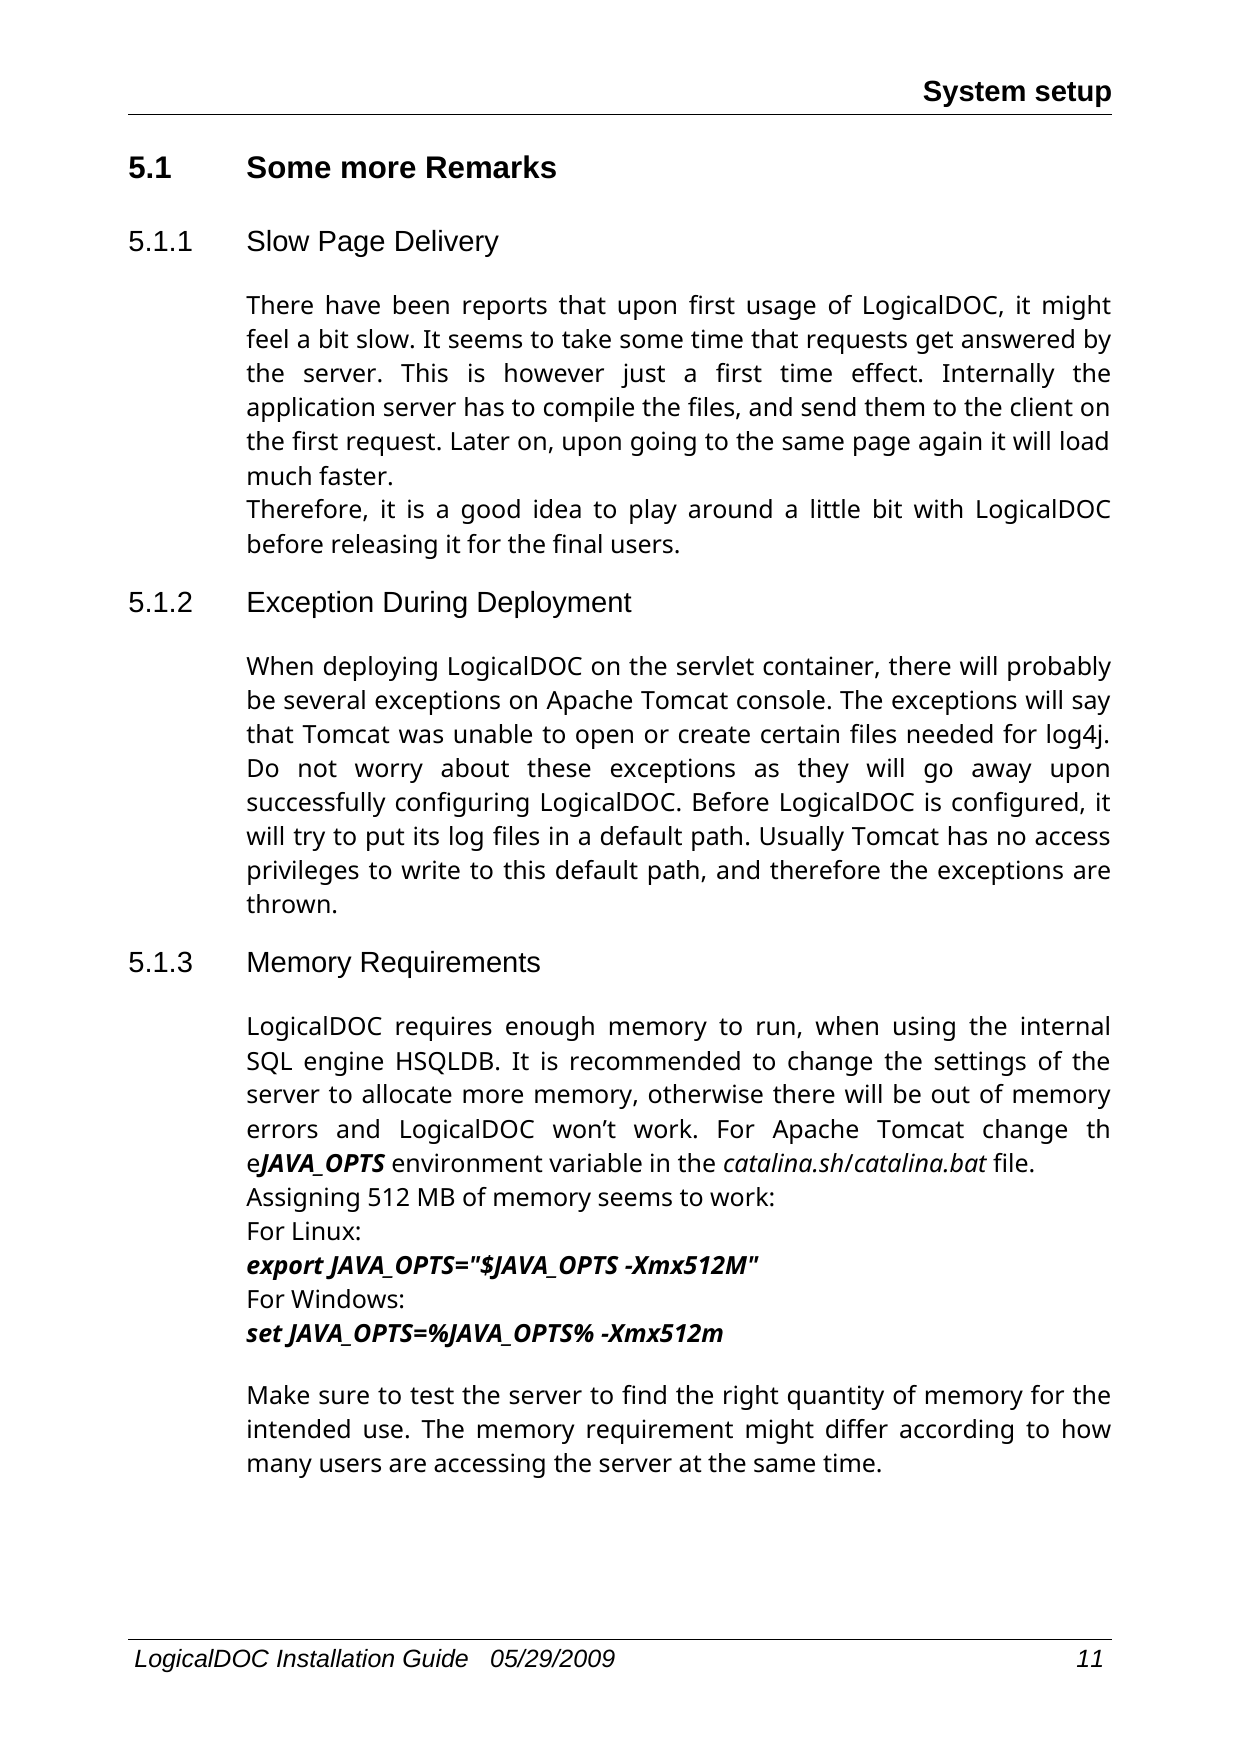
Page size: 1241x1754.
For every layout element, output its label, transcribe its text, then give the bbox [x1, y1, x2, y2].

text For Windows: [246, 1282, 1112, 1316]
subtitle Memory Requirements [128, 946, 1112, 979]
subtitle Some more Remarks [128, 150, 1112, 185]
subtitle Exception During Deployment [128, 586, 1112, 618]
subtitle Slow Page Delivery [128, 225, 1112, 258]
text Assigning 512 MB of memory seems to work: [246, 1179, 1112, 1213]
text Therefore, it is a good idea to play around a little bit with LogicalDOC before releasing it for the final users. [246, 492, 1112, 560]
text Make sure to test the server to find the right quantity of memory for the intended use. The memory requirement might differ according to how many users are accessing the server at the same time. [246, 1378, 1112, 1480]
text export JAVA_OPTS="$JAVA_OPTS -Xmx512M" [246, 1247, 1112, 1282]
text When deploying LogicalDOC on the servlet container, there will probably be several exceptions on Apache Tomcat console. The exceptions will say that Tomcat was unable to open or create certain files needed for log4j. Do not worry about these exceptions as they will go away upon successfully configuring LogicalDOC. Before LogicalDOC is configured, it will try to put its log files in a default path. Usually Tomcat has no access privileges to write to this default path, and therefore the exceptions are thrown. [246, 648, 1112, 921]
text set JAVA_OPTS=%JAVA_OPTS% -Xmx512m [246, 1316, 1112, 1350]
text For Linux: [246, 1213, 1112, 1247]
text LogicalDOC requires enough memory to run, when using the internal SQL engine HSQLDB. It is recommended to change the settings of the server to allocate more memory, otherwise there will be out of memory errors and LogicalDOC won’t work. For Apache Tomcat change th eJAVA_OPTS environment variable in the catalina.sh/catalina.bat file. [246, 1009, 1112, 1179]
text There have been reports that upon first usage of LogicalDOC, it might feel a bit slow. It seems to take some time that requests get answered by the server. This is however just a first time effect. Internally the application server has to compile the files, and send them to the client on the first request. Later on, upon going to the same page again it will load much faster. [246, 288, 1112, 492]
